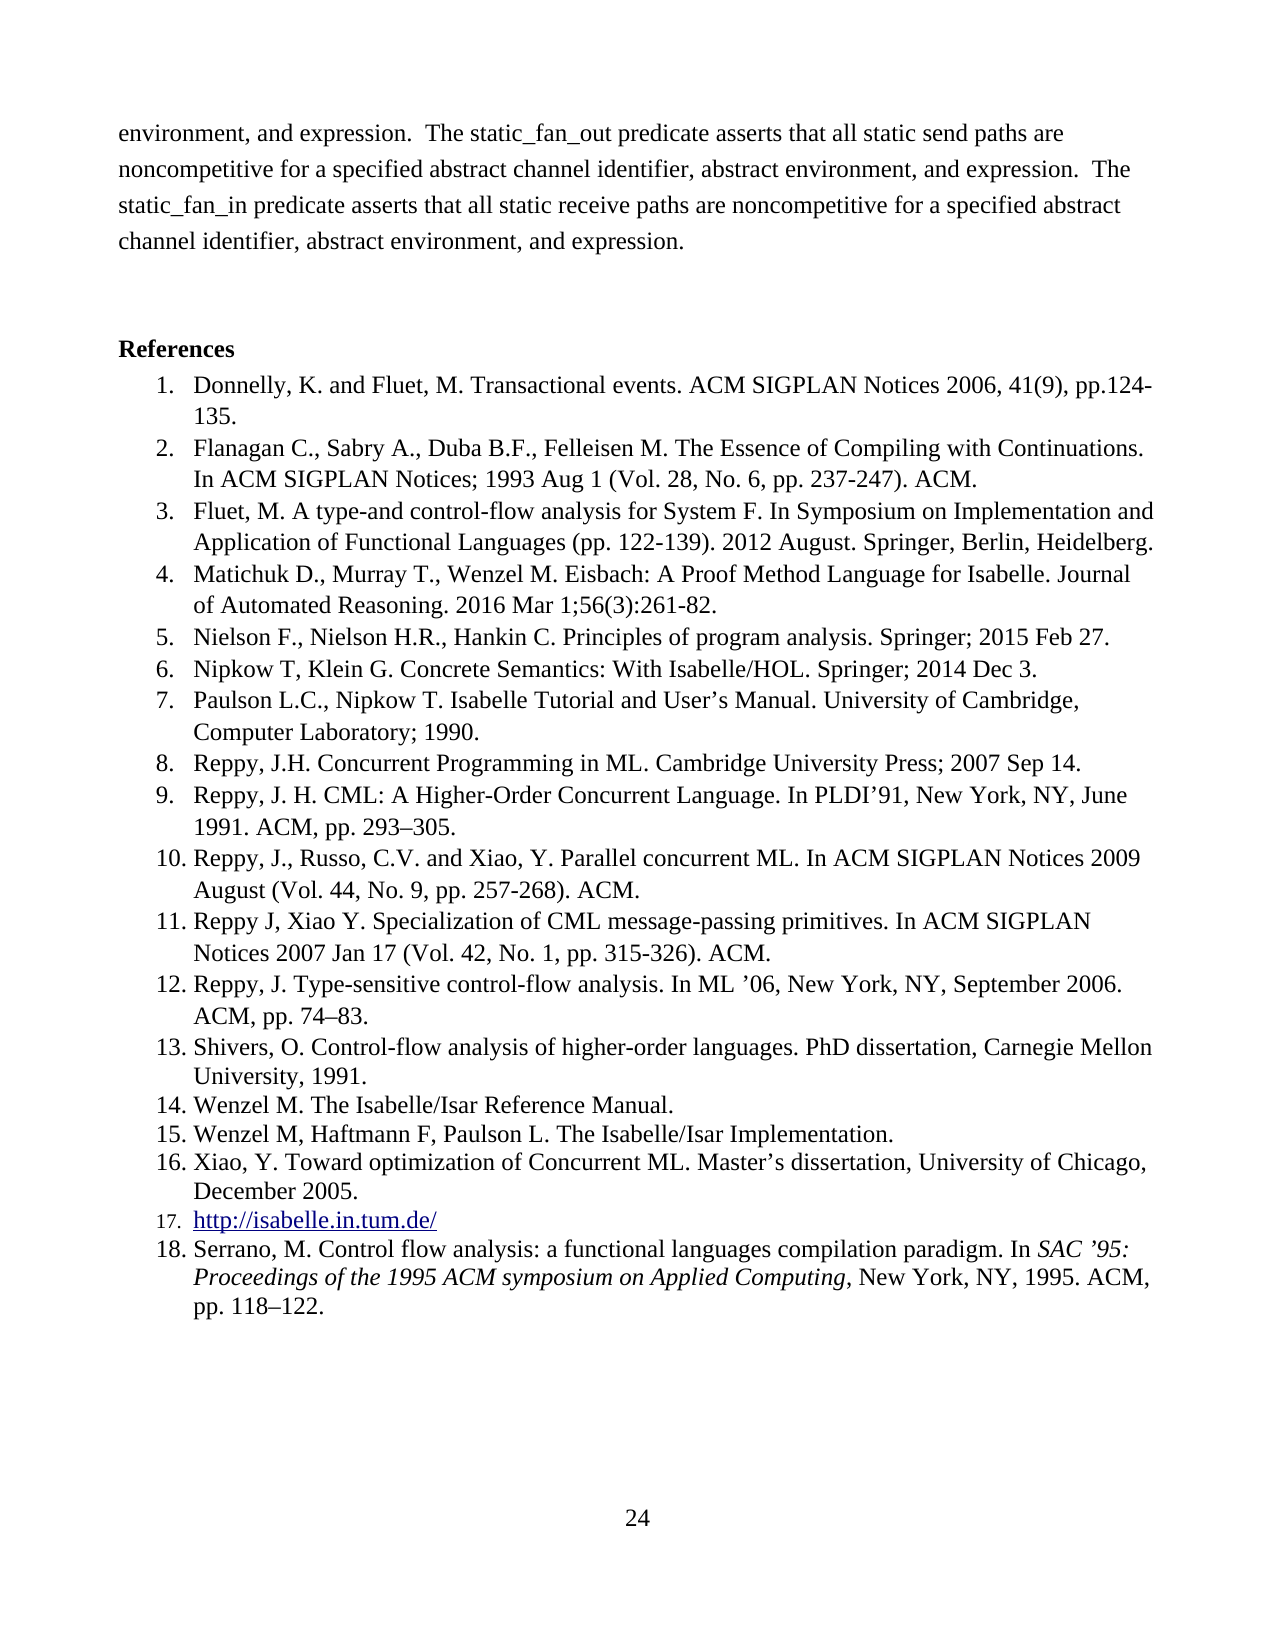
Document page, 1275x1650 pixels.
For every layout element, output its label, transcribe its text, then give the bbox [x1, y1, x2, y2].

text environment, and expression. The static_fan_out predicate asserts that all static send paths are noncompetitive for a specified abstract channel identifier, abstract environment, and expression. The static_fan_in predicate asserts that all static receive paths are noncompetitive for a specified abstract channel identifier, abstract environment, and expression. [118, 118, 1157, 255]
list Shivers, O. Control-flow analysis of higher-order languages. PhD dissertation, Carnegie Mellon University, 1991. [156, 1032, 1157, 1090]
list Donnelly, K. and Fluet, M. Transactional events. ACM SIGPLAN Notices 2006, 41(9), pp.124-135. [156, 370, 1157, 430]
list Reppy, J., Russo, C.V. and Xiao, Y. Parallel concurrent ML. In ACM SIGPLAN Notices 2009 August (Vol. 44, No. 9, pp. 257-268). ACM. [156, 843, 1157, 903]
list http://isabelle.in.tum.de/ [156, 1205, 1157, 1234]
list Reppy, J. Type-sensitive control-flow analysis. In ML ’06, New York, NY, September 2006. ACM, pp. 74–83. [156, 969, 1157, 1030]
list Xiao, Y. Toward optimization of Concurrent ML. Master’s dissertation, University of Chicago, December 2005. [156, 1147, 1157, 1205]
text References [118, 334, 1157, 362]
list Reppy, J. H. CML: A Higher-Order Concurrent Language. In PLDI’91, New York, NY, June 1991. ACM, pp. 293–305. [156, 780, 1157, 840]
list Paulson L.C., Nipkow T. Isabelle Tutorial and User’s Manual. University of Cambridge, Computer Laboratory; 1990. [156, 685, 1157, 746]
list Wenzel M, Haftmann F, Paulson L. The Isabelle/Isar Implementation. [156, 1119, 1157, 1147]
list Flanagan C., Sabry A., Duba B.F., Felleisen M. The Essence of Compiling with Continuations. In ACM SIGPLAN Notices; 1993 Aug 1 (Vol. 28, No. 6, pp. 237-247). ACM. [156, 433, 1157, 493]
list Reppy, J.H. Concurrent Programming in ML. Cambridge University Press; 2007 Sep 14. [156, 748, 1157, 777]
list Reppy J, Xiao Y. Specialization of CML message-passing primitives. In ACM SIGPLAN Notices 2007 Jan 17 (Vol. 42, No. 1, pp. 315-326). ACM. [156, 906, 1157, 967]
list Wenzel M. The Isabelle/Isar Reference Manual. [156, 1090, 1157, 1119]
list Fluet, M. A type-and control-flow analysis for System F. In Symposium on Implementation and Application of Functional Languages (pp. 122-139). 2012 August. Springer, Berlin, Heidelberg. [156, 496, 1157, 556]
list Matichuk D., Murray T., Wenzel M. Eisbach: A Proof Method Language for Isabelle. Journal of Automated Reasoning. 2016 Mar 1;56(3):261-82. [156, 559, 1157, 619]
list Serrano, M. Control flow analysis: a functional languages compilation paradigm. In SAC ’95: Proceedings of the 1995 ACM symposium on Applied Computing, New York, NY, 1995. ACM, pp. 118–122. [156, 1234, 1157, 1320]
list Nielson F., Nielson H.R., Hankin C. Principles of program analysis. Springer; 2015 Feb 27. [156, 622, 1157, 651]
list Nipkow T, Klein G. Concrete Semantics: With Isabelle/HOL. Springer; 2014 Dec 3. [156, 654, 1157, 682]
